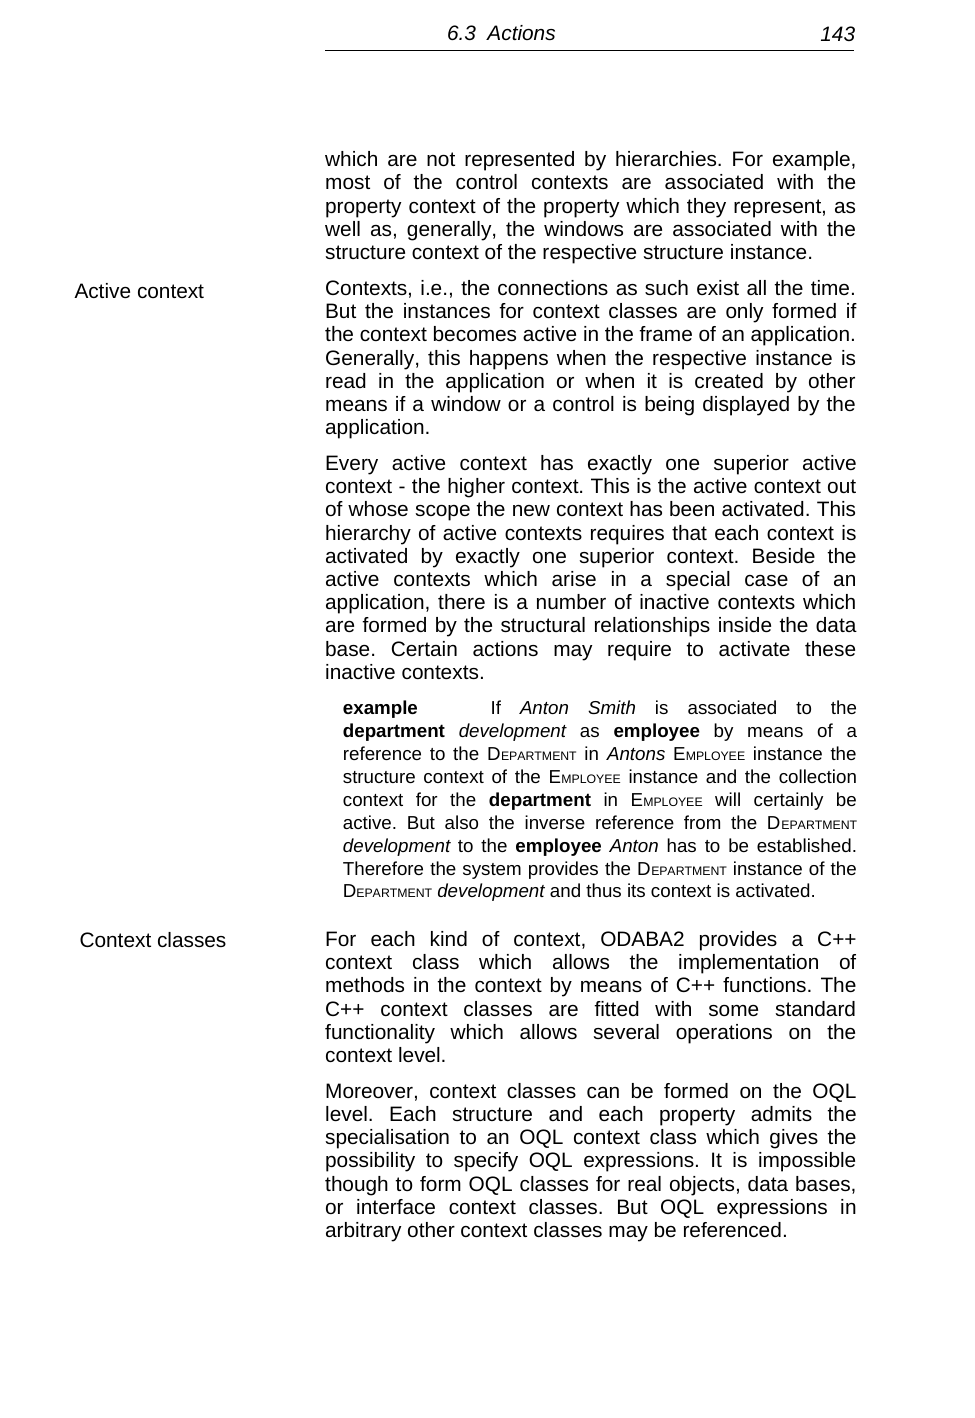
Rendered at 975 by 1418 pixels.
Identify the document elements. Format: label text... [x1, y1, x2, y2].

text Contexts, i.e., the connections as such exist all the time. But the instances for context classes are only formed if the context becomes active in the frame of an application. Generally, this happens when the respective instance is read in the application or when it is created by other means if a window or a control is being displayed by the application. [325, 276, 857, 439]
text For each kind of context, ODABA2 provides a C++ context class which allows the implementation of methods in the context by means of C++ functions. The C++ context classes are fitted with some standard functionality which allows several operations on the context level. [325, 927, 857, 1067]
text Active context [74, 279, 278, 303]
text Every active context has exactly one superior active context - the higher context. This is the active context out of whose scope the new context has been activated. This hierarchy of active contexts requires that each context is activated by exactly one superior context. Beside the active contexts which arise in a special case of an application, there is a number of inactive contexts which are formed by the structural relationships inside the data base. Certain actions may require to activate these inactive contexts. [325, 451, 857, 684]
text example If Anton Smith is associated to the department development as employee by means of a reference to the Department in Antons Employee instance the structure context of the Employee instance and the collection context for the department in Employee will certainly be active. But also the inverse reference from the Department development to the employee Anton has to be established. Therefore the system provides the Department instance of the Department development and thus its context is activated. [343, 696, 857, 902]
text which are not represented by hierarchies. For example, most of the control contexts are associated with the property context of the property which they represent, as well as, generally, the windows are associated with the structure context of the respective structure instance. [325, 148, 857, 264]
text Moreover, context classes can be formed on the OQL level. Each structure and each property admits the specialisation to an OQL context class which gives the possibility to specify OQL expressions. It is impossible though to form OQL classes for real objects, data bases, or interface context classes. But OQL expressions in arbitrary other context classes may be referenced. [325, 1079, 857, 1242]
text Context classes [79, 928, 283, 952]
